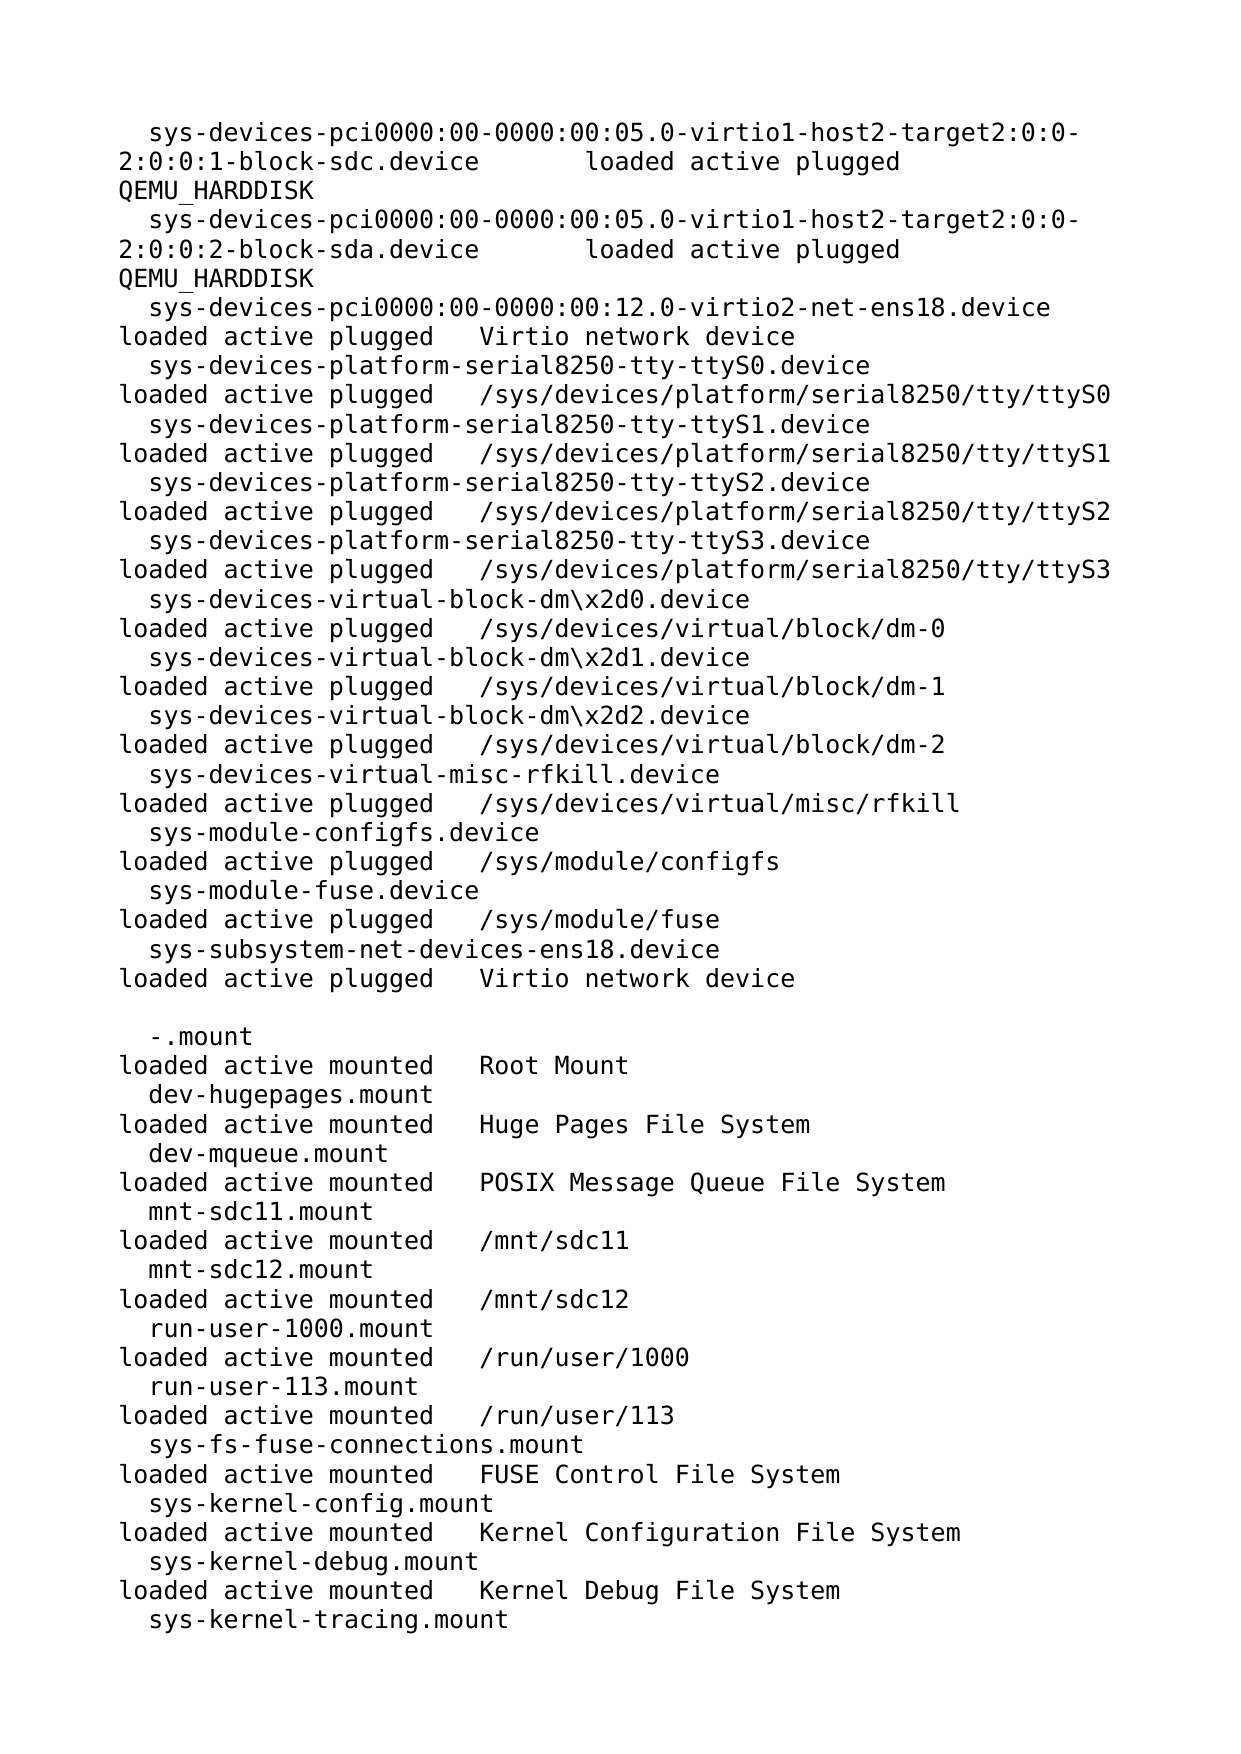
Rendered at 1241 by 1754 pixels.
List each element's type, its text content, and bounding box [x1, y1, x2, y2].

text sys-devices-pci0000:00-0000:00:05.0-virtio1-host2-target2:0:0-2:0:0:1-block-sdc.device loaded active plugged QEMU_HARDDISK sys-devices-pci0000:00-0000:00:05.0-virtio1-host2-target2:0:0-2:0:0:2-block-sda.device loaded active plugged QEMU_HARDDISK sys-devices-pci0000:00-0000:00:12.0-virtio2-net-ens18.device loaded active plugged Virtio network device sys-devices-platform-serial8250-tty-ttyS0.device loaded active plugged /sys/devices/platform/serial8250/tty/ttyS0 sys-devices-platform-serial8250-tty-ttyS1.device loaded active plugged /sys/devices/platform/serial8250/tty/ttyS1 sys-devices-platform-serial8250-tty-ttyS2.device loaded active plugged /sys/devices/platform/serial8250/tty/ttyS2 sys-devices-platform-serial8250-tty-ttyS3.device loaded active plugged /sys/devices/platform/serial8250/tty/ttyS3 sys-devices-virtual-block-dm\x2d0.device loaded active plugged /sys/devices/virtual/block/dm-0 sys-devices-virtual-block-dm\x2d1.device loaded active plugged /sys/devices/virtual/block/dm-1 sys-devices-virtual-block-dm\x2d2.device loaded active plugged /sys/devices/virtual/block/dm-2 sys-devices-virtual-misc-rfkill.device loaded active plugged /sys/devices/virtual/misc/rfkill sys-module-configfs.device loaded active plugged /sys/module/configfs sys-module-fuse.device loaded active plugged /sys/module/fuse sys-subsystem-net-devices-ens18.device loaded active plugged Virtio network device -.mount loaded active mounted Root Mount dev-hugepages.mount loaded active mounted Huge Pages File System dev-mqueue.mount loaded active mounted POSIX Message Queue File System mnt-sdc11.mount loaded active mounted /mnt/sdc11 mnt-sdc12.mount loaded active mounted /mnt/sdc12 run-user-1000.mount loaded active mounted /run/user/1000 run-user-113.mount loaded active mounted /run/user/113 sys-fs-fuse-connections.mount loaded active mounted FUSE Control File System sys-kernel-config.mount loaded active mounted Kernel Configuration File System sys-kernel-debug.mount loaded active mounted Kernel Debug File System sys-kernel-tracing.mount [118, 118, 1122, 1635]
